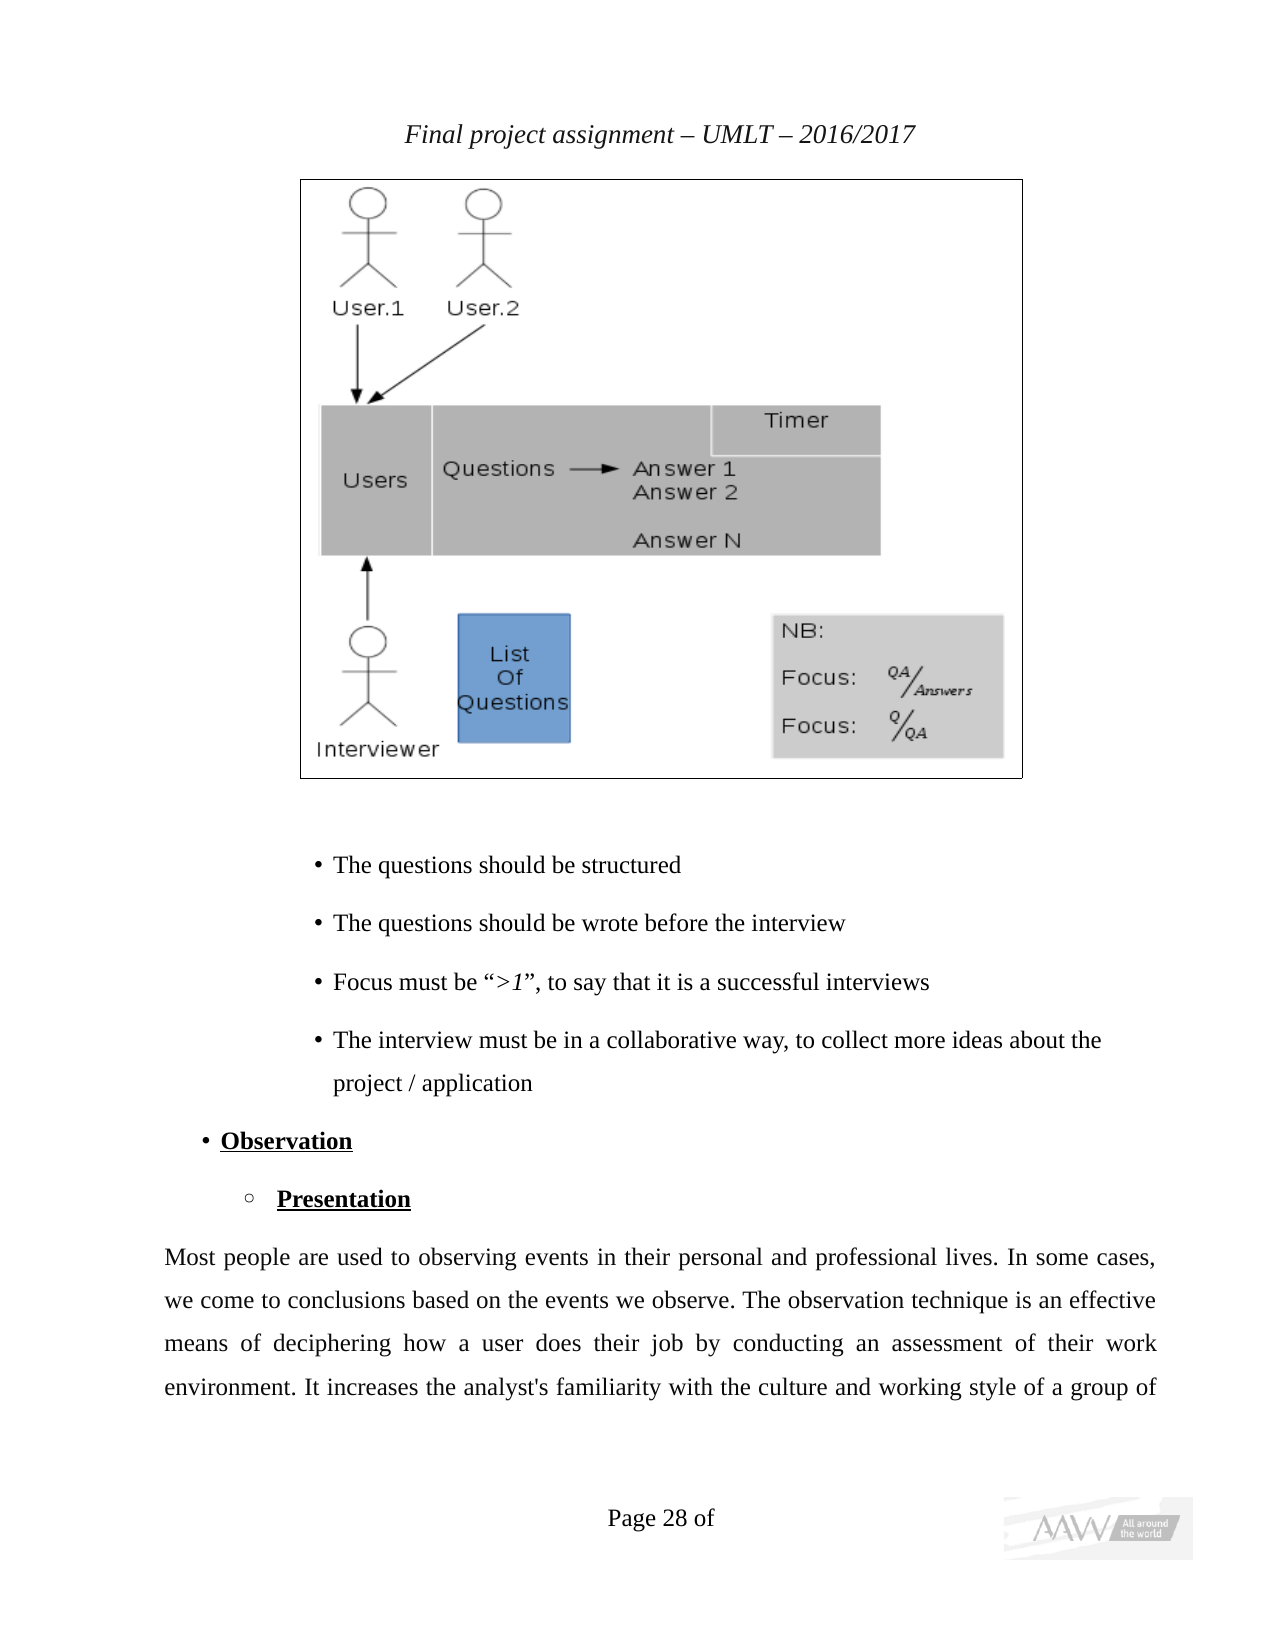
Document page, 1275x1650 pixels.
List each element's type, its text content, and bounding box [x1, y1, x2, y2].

list The questions should be wrote before the interview [314, 908, 1158, 937]
picture [303, 181, 1019, 775]
list Observation [202, 1126, 1158, 1155]
list Presentation [239, 1184, 1158, 1213]
list Focus must be “>1”, to say that it is a successful interviews [314, 967, 1158, 995]
list The interview must be in a collaborative way, to collect more ideas about the project / application [314, 1025, 1158, 1097]
text Most people are used to observing events in their personal and professional lives. In some cases, we come to conclusions based on the events we observe. The observation technique is an effective means of deciphering how a user does their job by conducting an assessment of their work environment. It increases the analyst's familiarity with the culture and working style of a group of [164, 1242, 1158, 1400]
picture [1003, 1497, 1193, 1560]
list The questions should be structured [314, 850, 1158, 879]
